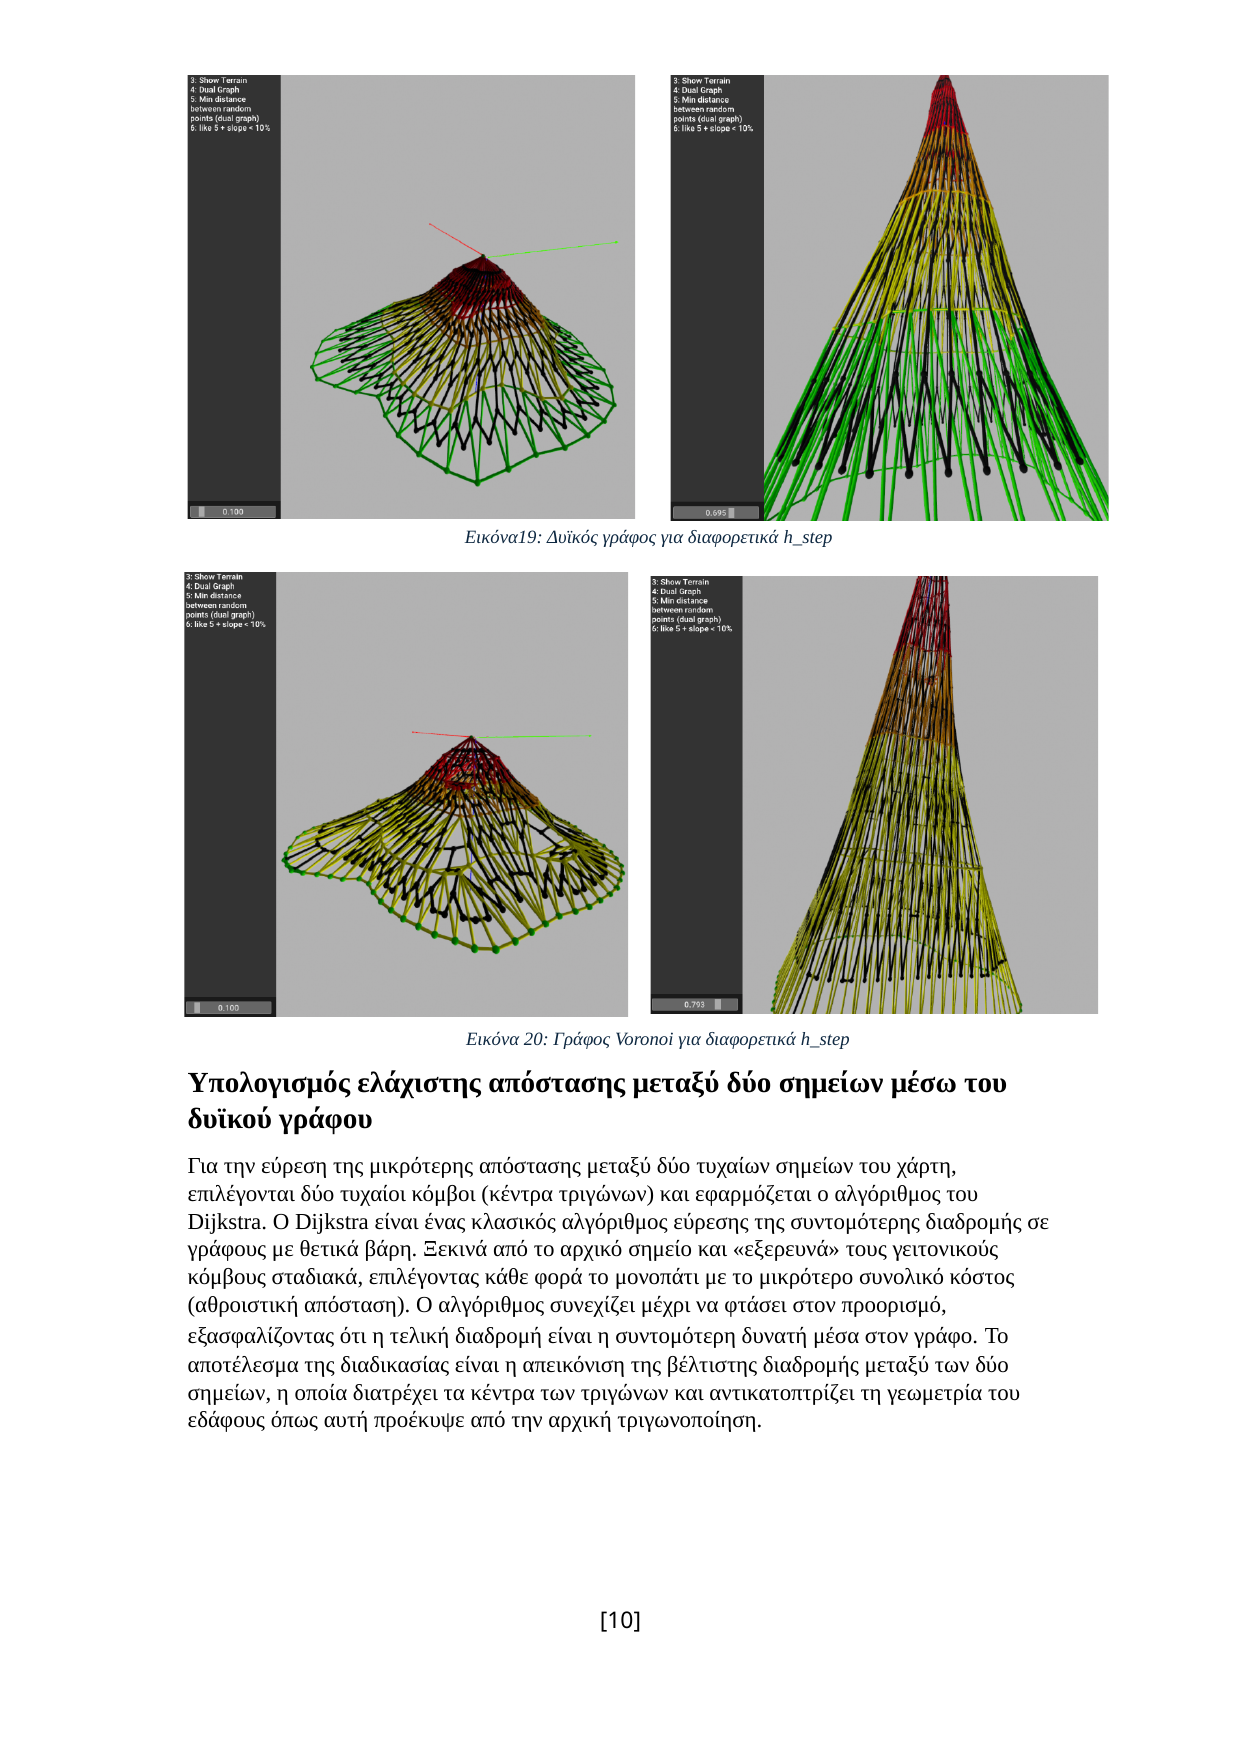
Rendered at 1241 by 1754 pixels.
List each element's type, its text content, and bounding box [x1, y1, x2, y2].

text [187, 124, 1053, 526]
text [187, 575, 1053, 1028]
text Εικόνα19: Δυϊκός γράφος για διαφορετικά h_step [187, 526, 1111, 548]
text Υπολογισμός ελάχιστης απόστασης μεταξύ δύο σημείων μέσω του δυϊκού γράφου [187, 1066, 1053, 1134]
text Για την εύρεση της μικρότερης απόστασης μεταξύ δύο τυχαίων σημείων του χάρτη, επιλέγονται δύο τυχαίοι κόμβοι (κέντρα τριγώνων) και εφαρμόζεται ο αλγόριθμος του Dijkstra. Ο Dijkstra είναι ένας κλασικός αλγόριθμος εύρεσης της συντομότερης διαδρομής σε γράφους με θετικά βάρη. Ξεκινά από το αρχικό σημείο και «εξερευνά» τους γειτονικούς κόμβους σταδιακά, επιλέγοντας κάθε φορά το μονοπάτι με το μικρότερο συνολικό κόστος (αθροιστική απόσταση). Ο αλγόριθμος συνεχίζει μέχρι να φτάσει στον προορισμό, εξασφαλίζοντας ότι η τελική διαδρομή είναι η συντομότερη δυνατή μέσα στον γράφο. Το αποτέλεσμα της διαδικασίας είναι η απεικόνιση της βέλτιστης διαδρομής μεταξύ των δύο σημείων, η οποία διατρέχει τα κέντρα των τριγώνων και αντικατοπτρίζει τη γεωμετρία του εδάφους όπως αυτή προέκυψε από την αρχική τριγωνοποίηση. [187, 1153, 1053, 1433]
text Εικόνα 20: Γράφος Voronoi για διαφορετικά h_step [187, 1028, 1129, 1049]
